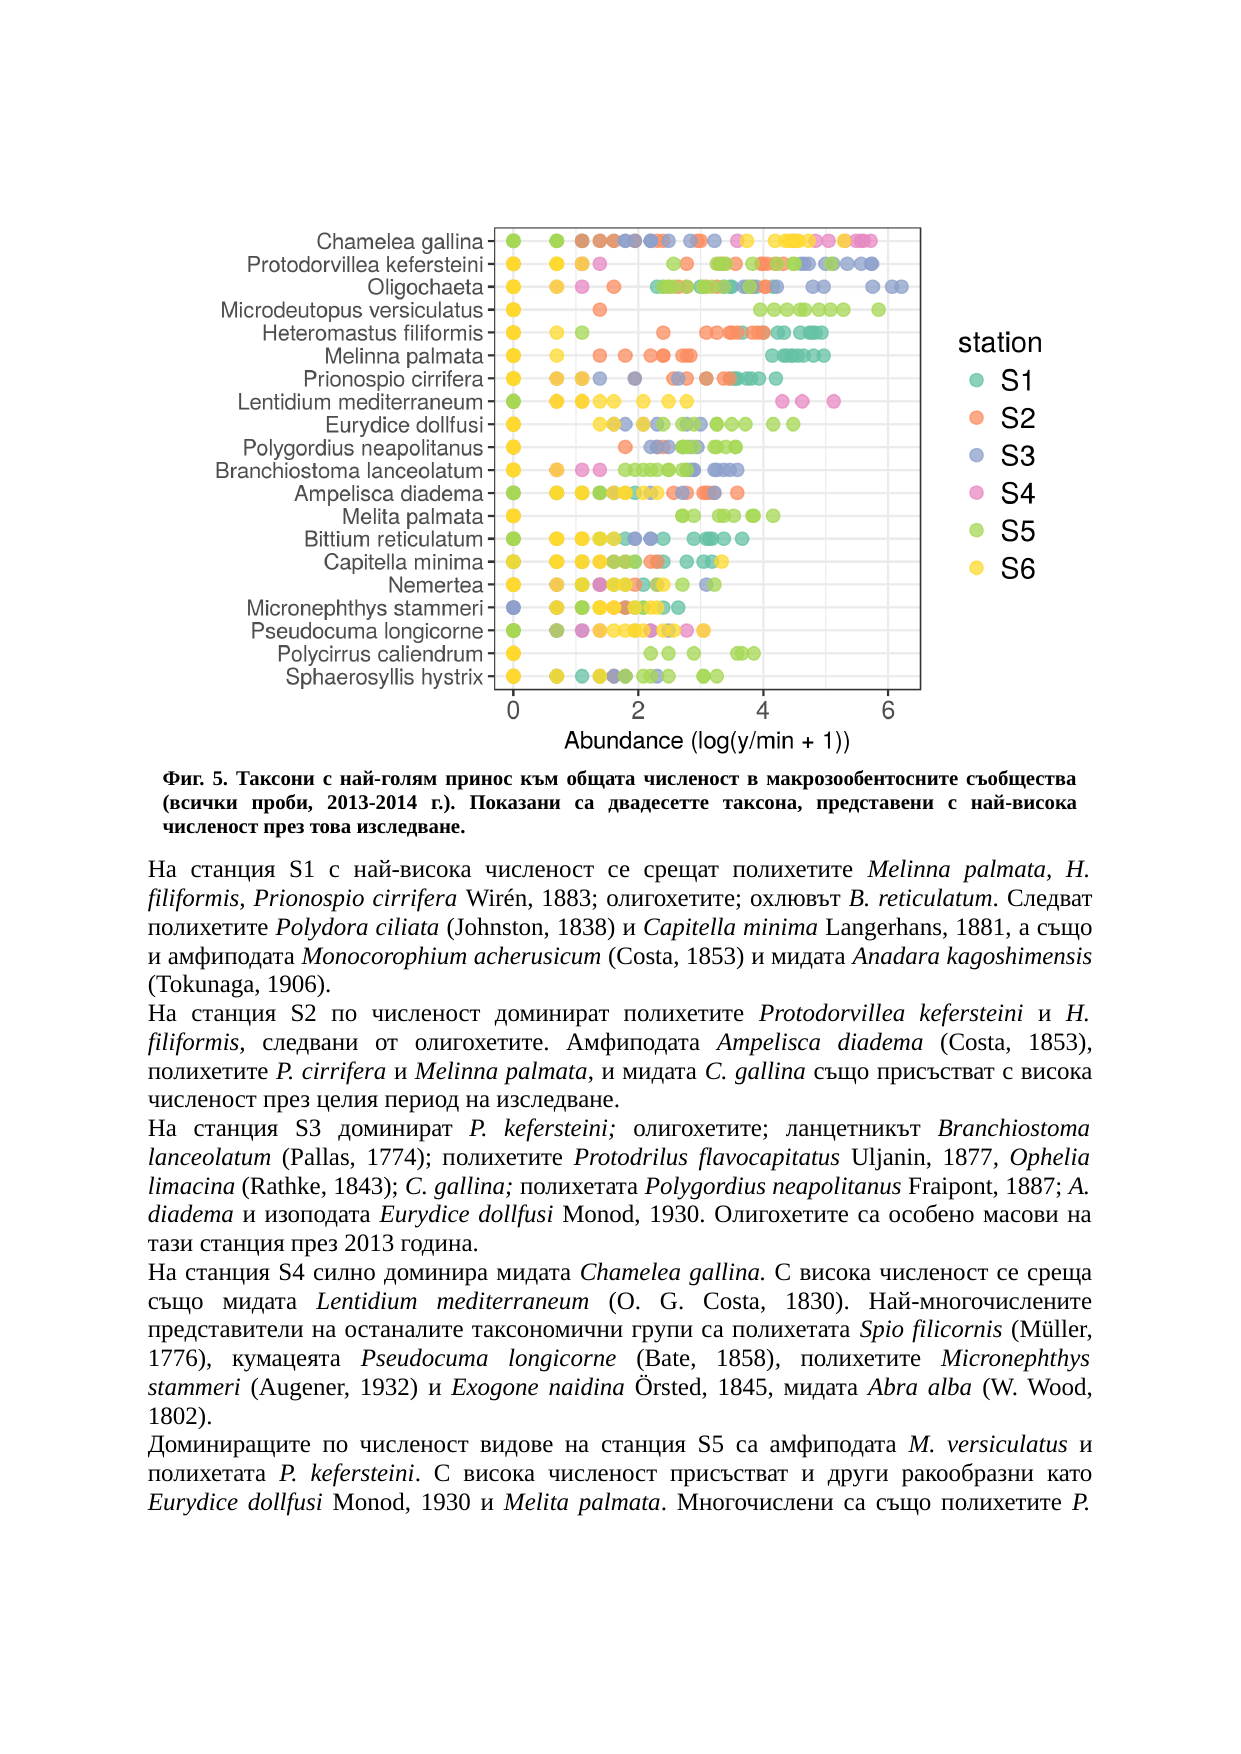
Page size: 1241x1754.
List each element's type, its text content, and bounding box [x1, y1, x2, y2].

text На станция S3 доминират P. kefersteini; олигохетите; ланцетникът Branchiostoma lanceolatum (Pallas, 1774); полихетите Protodrilus flavocapitatus Uljanin, 1877, Ophelia limacina (Rathke, 1843); C. gallina; полихетата Polygordius neapolitanus Fraipont, 1887; A. diadema и изоподата Eurydice dollfusi Monod, 1930. Олигохетите са особено масови на тази станция през 2013 година. [148, 1113, 1093, 1257]
text Фиг. 5. Таксони с най-голям принос към общата численост в макрозообентосните съобщества (всички проби, 2013-2014 г.). Показани са двадесетте таксона, представени с най-висока численост през това изследване. [162, 766, 1078, 838]
text Доминиращите по численост видове на станция S5 са амфиподата M. versiculatus и полихетата P. kefersteini. С висока численост присъстват и други ракообразни като Eurydice dollfusi Monod, 1930 и Melita palmata. Многочислени са също полихетите P. [148, 1429, 1093, 1516]
picture [173, 215, 1067, 766]
text На станция S2 по численост доминират полихетите Protodorvillea kefersteini и H. filiformis, следвани от олигохетите. Амфиподата Ampelisca diadema (Costa, 1853), полихетите P. cirrifera и Melinna palmata, и мидата C. gallina също присъстват с висока численост през целия период на изследване. [148, 998, 1093, 1113]
text На станция S4 силно доминира мидата Chamelea gallina. С висока численост се среща също мидата Lentidium mediterraneum (O. G. Costa, 1830). Най-многочислените представители на останалите таксономични групи са полихетата Spio filicornis (Müller, 1776), кумацеята Pseudocuma longicorne (Bate, 1858), полихетите Micronephthys stammeri (Augener, 1932) и Exogone naidina Örsted, 1845, мидата Abra alba (W. Wood, 1802). [148, 1257, 1093, 1429]
text На станция S1 с най-висока численост се срещат полихетите Melinna palmata, H. filiformis, Prionospio cirrifera Wirén, 1883; олигохетите; охлювът B. reticulatum. Следват полихетите Polydora ciliata (Johnston, 1838) и Capitella minima Langerhans, 1881, а също и амфиподата Monocorophium acherusicum (Costa, 1853) и мидата Anadara kagoshimensis (Tokunaga, 1906). [148, 207, 1093, 998]
